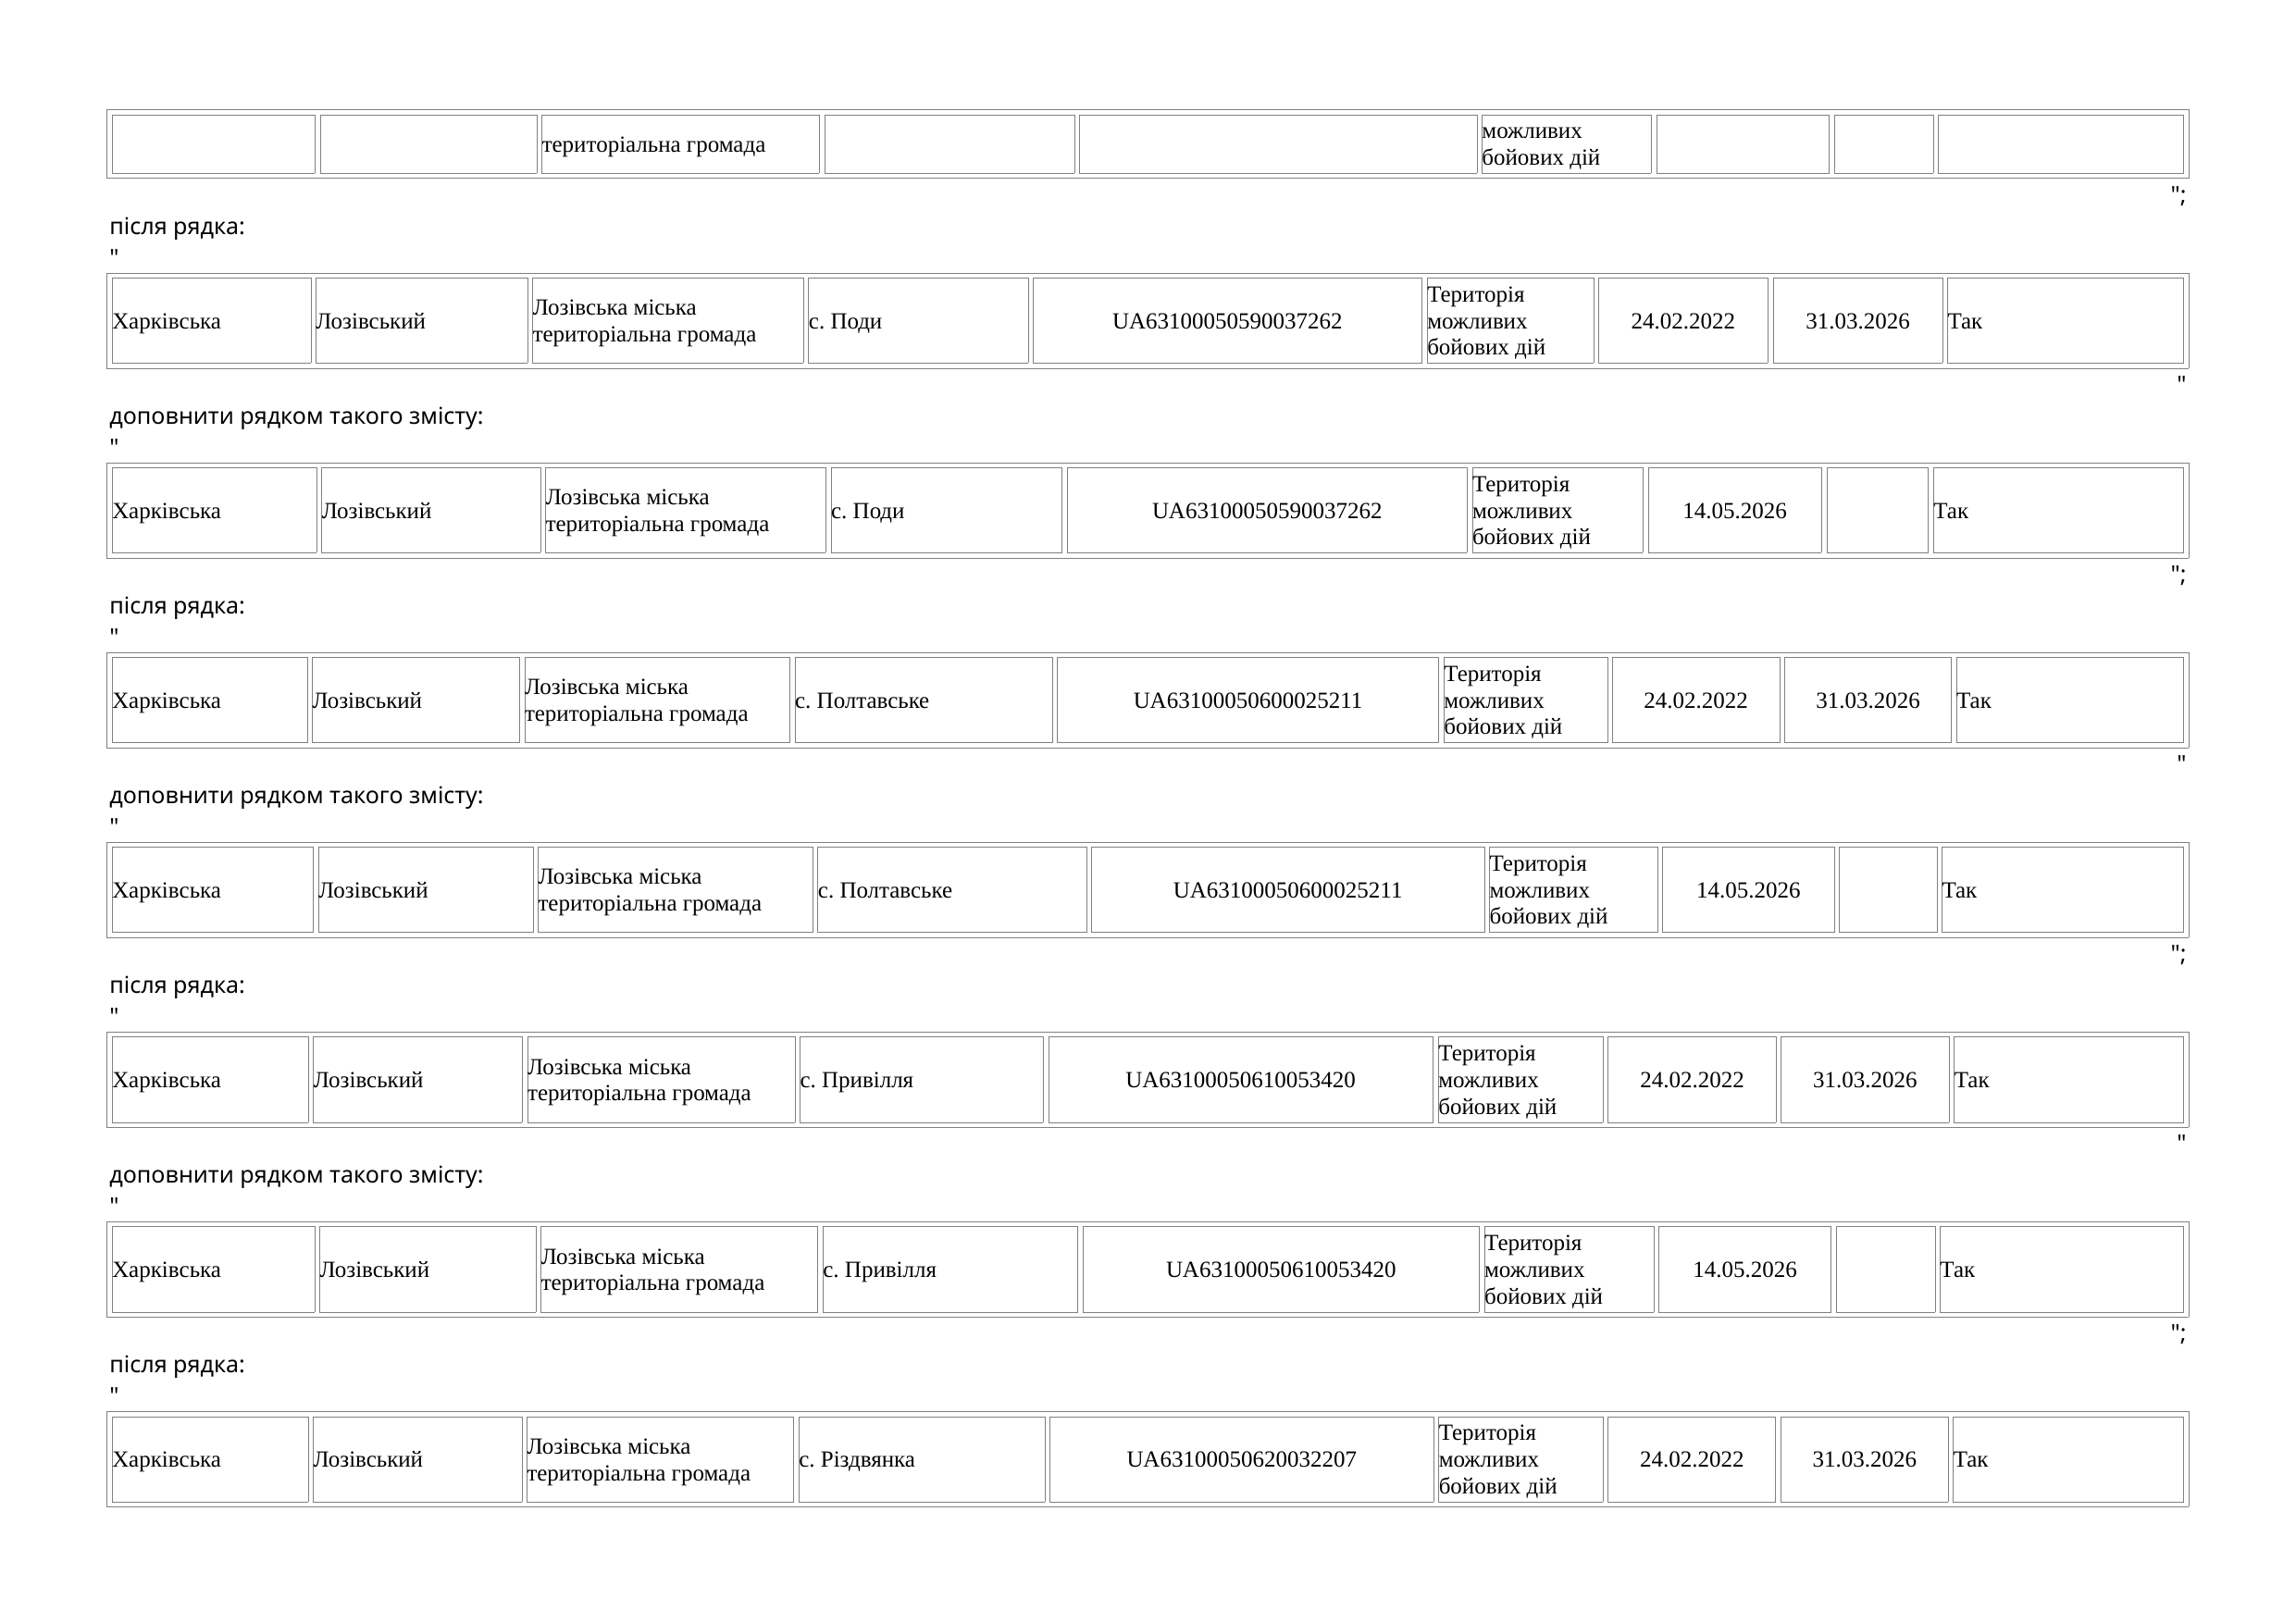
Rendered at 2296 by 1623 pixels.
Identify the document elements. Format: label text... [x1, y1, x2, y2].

text "; [109, 938, 2186, 969]
table_header Харківська [109, 274, 313, 363]
table_header Лозівський [313, 274, 530, 363]
table_header Лозівська міська територіальна громада [524, 1412, 796, 1502]
table_header Лозівський [309, 653, 522, 742]
text "; [109, 559, 2186, 589]
text " [109, 241, 2186, 272]
table_header [1836, 843, 1939, 932]
table_header Територія можливих бойових дій [1436, 1412, 1606, 1502]
table_header Лозівська міська територіальна громада [522, 653, 792, 742]
table_header UA63100050610053420 [1080, 1222, 1482, 1311]
table_header Харківська [109, 653, 309, 742]
table_header UA63100050600025211 [1088, 843, 1486, 932]
table_header Так [1930, 464, 2186, 552]
text " [109, 1000, 2186, 1032]
text "; [109, 179, 2186, 209]
table_header Лозівська міська територіальна громада [543, 464, 828, 552]
table_header Харківська [109, 1412, 310, 1502]
text після рядка: [109, 1348, 2186, 1380]
table_header Харківська [109, 1033, 311, 1121]
table_header UA63100050590037262 [1064, 464, 1470, 552]
table_header Територія можливих бойових дій [1441, 653, 1609, 742]
table_header с. Різдвянка [796, 1412, 1047, 1502]
table_header Територія можливих бойових дій [1486, 843, 1660, 932]
table_header с. Полтавське [792, 653, 1055, 742]
table_header можливих бойових дій [1479, 110, 1654, 173]
text " [109, 1190, 2186, 1221]
text доповнити рядком такого змісту: [109, 779, 2186, 811]
table_header [1831, 110, 1936, 173]
text доповнити рядком такого змісту: [109, 399, 2186, 431]
table_header [1840, 848, 1937, 932]
table_header територіальна громада [540, 110, 822, 173]
text " [109, 1128, 2186, 1158]
table_header [317, 110, 540, 173]
table_header Лозівський [317, 1222, 539, 1311]
table_header Територія можливих бойових дій [1482, 1222, 1656, 1311]
table_header 24.02.2022 [1606, 1033, 1779, 1121]
table_header [1828, 468, 1928, 552]
table_header UA63100050590037262 [1030, 274, 1424, 363]
table_header Лозівський [319, 464, 543, 552]
table_header 14.05.2026 [1645, 464, 1824, 552]
text " [109, 369, 2186, 399]
table_header Так [1952, 1033, 2186, 1121]
text " [109, 1380, 2186, 1411]
table_header 31.03.2026 [1779, 1033, 1952, 1121]
table_header Територія можливих бойових дій [1424, 274, 1595, 363]
table_header [1835, 116, 1933, 173]
table_header 31.03.2026 [1770, 274, 1944, 363]
table_header Так [1944, 274, 2186, 363]
text після рядка: [109, 589, 2186, 621]
table_header Харківська [109, 1222, 316, 1311]
table_header Так [1951, 1412, 2186, 1502]
table_header Так [1939, 843, 2186, 932]
text "; [109, 1318, 2186, 1348]
table_header [1077, 110, 1479, 173]
table_header Територія можливих бойових дій [1470, 464, 1645, 552]
text " [109, 431, 2186, 462]
text " [109, 811, 2186, 842]
table_header [1936, 110, 2186, 173]
table_header с. Привілля [820, 1222, 1080, 1311]
table_header с. Полтавське [815, 843, 1088, 932]
table_header 31.03.2026 [1778, 1412, 1951, 1502]
table_header Лозівська міська територіальна громада [525, 1033, 797, 1121]
table_header Лозівський [310, 1412, 524, 1502]
table_header 31.03.2026 [1781, 653, 1954, 742]
table_header UA63100050610053420 [1046, 1033, 1435, 1121]
text після рядка: [109, 209, 2186, 241]
table_header UA63100050600025211 [1055, 653, 1441, 742]
table_header 14.05.2026 [1660, 843, 1836, 932]
table_header с. Поди [806, 274, 1030, 363]
table_header Так [1937, 1222, 2186, 1311]
text після рядка: [109, 969, 2186, 1000]
table_header [1654, 110, 1831, 173]
text доповнити рядком такого змісту: [109, 1158, 2186, 1190]
text " [109, 749, 2186, 779]
table_header 24.02.2022 [1595, 274, 1770, 363]
table_header Лозівський [316, 843, 535, 932]
table_header с. Поди [828, 464, 1064, 552]
table_header [1824, 464, 1930, 552]
table_header UA63100050620032207 [1047, 1412, 1436, 1502]
table_header [1833, 1222, 1937, 1311]
table_header Харківська [109, 464, 319, 552]
table_header [822, 110, 1077, 173]
table_header Територія можливих бойових дій [1435, 1033, 1606, 1121]
table_header 14.05.2026 [1656, 1222, 1833, 1311]
table_header Лозівська міська територіальна громада [530, 274, 806, 363]
table_header Лозівський [311, 1033, 525, 1121]
table_header Лозівська міська територіальна громада [536, 843, 815, 932]
table_header 24.02.2022 [1610, 653, 1781, 742]
table_header с. Привілля [797, 1033, 1046, 1121]
table_header [109, 110, 317, 173]
table_header Так [1954, 653, 2186, 742]
text " [109, 621, 2186, 652]
table_header [1837, 1227, 1935, 1311]
table_header Лозівська міська територіальна громада [539, 1222, 820, 1311]
table_header 24.02.2022 [1606, 1412, 1778, 1502]
table_header Харківська [109, 843, 316, 932]
